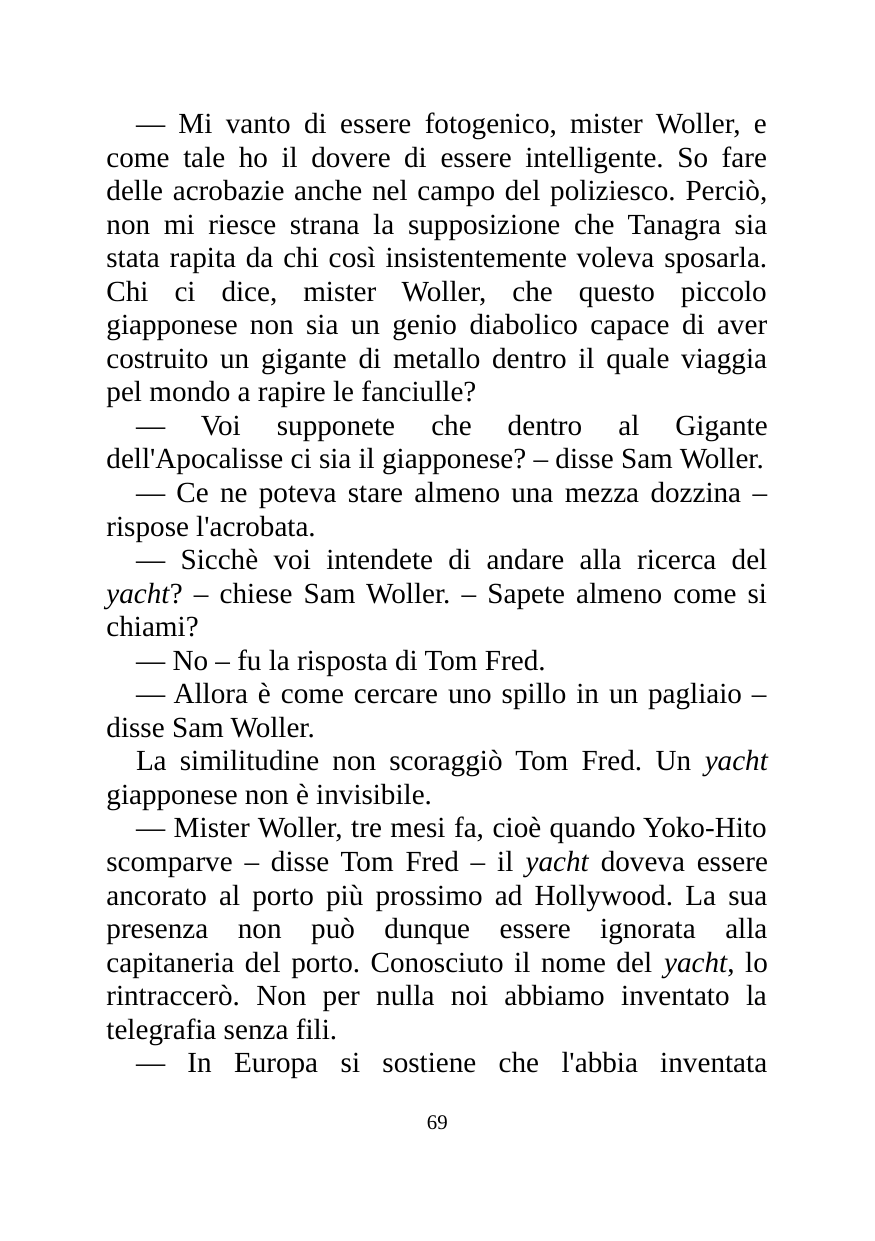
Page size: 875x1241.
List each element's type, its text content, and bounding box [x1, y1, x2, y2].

text — Allora è come cercare uno spillo in un pagliaio – disse Sam Woller. [106, 676, 768, 743]
text — In Europa si sostiene che l'abbia inventata [106, 1045, 768, 1079]
text — Ce ne poteva stare almeno una mezza dozzina – rispose l'acrobata. [106, 475, 768, 542]
text La similitudine non scoraggiò Tom Fred. Un yacht giapponese non è invisibile. [106, 743, 768, 811]
text — Mister Woller, tre mesi fa, cioè quando Yoko-Hito scomparve – disse Tom Fred – il yacht doveva essere ancorato al porto più prossimo ad Hollywood. La sua presenza non può dunque essere ignorata alla capitaneria del porto. Conosciuto il nome del yacht, lo rintraccerò. Non per nulla noi abbiamo inventato la telegrafia senza fili. [106, 811, 768, 1045]
text — No – fu la risposta di Tom Fred. [106, 643, 768, 676]
text — Voi supponete che dentro al Gigante dell'Apocalisse ci sia il giapponese? – disse Sam Woller. [106, 408, 768, 475]
text — Sicchè voi intendete di andare alla ricerca del yacht? – chiese Sam Woller. – Sapete almeno come si chiami? [106, 542, 768, 643]
text — Mi vanto di essere fotogenico, mister Woller, e come tale ho il dovere di essere intelligente. So fare delle acrobazie anche nel campo del poliziesco. Perciò, non mi riesce strana la supposizione che Tanagra sia stata rapita da chi così insistentemente voleva sposarla. Chi ci dice, mister Woller, che questo piccolo giapponese non sia un genio diabolico capace di aver costruito un gigante di metallo dentro il quale viaggia pel mondo a rapire le fanciulle? [106, 106, 768, 408]
